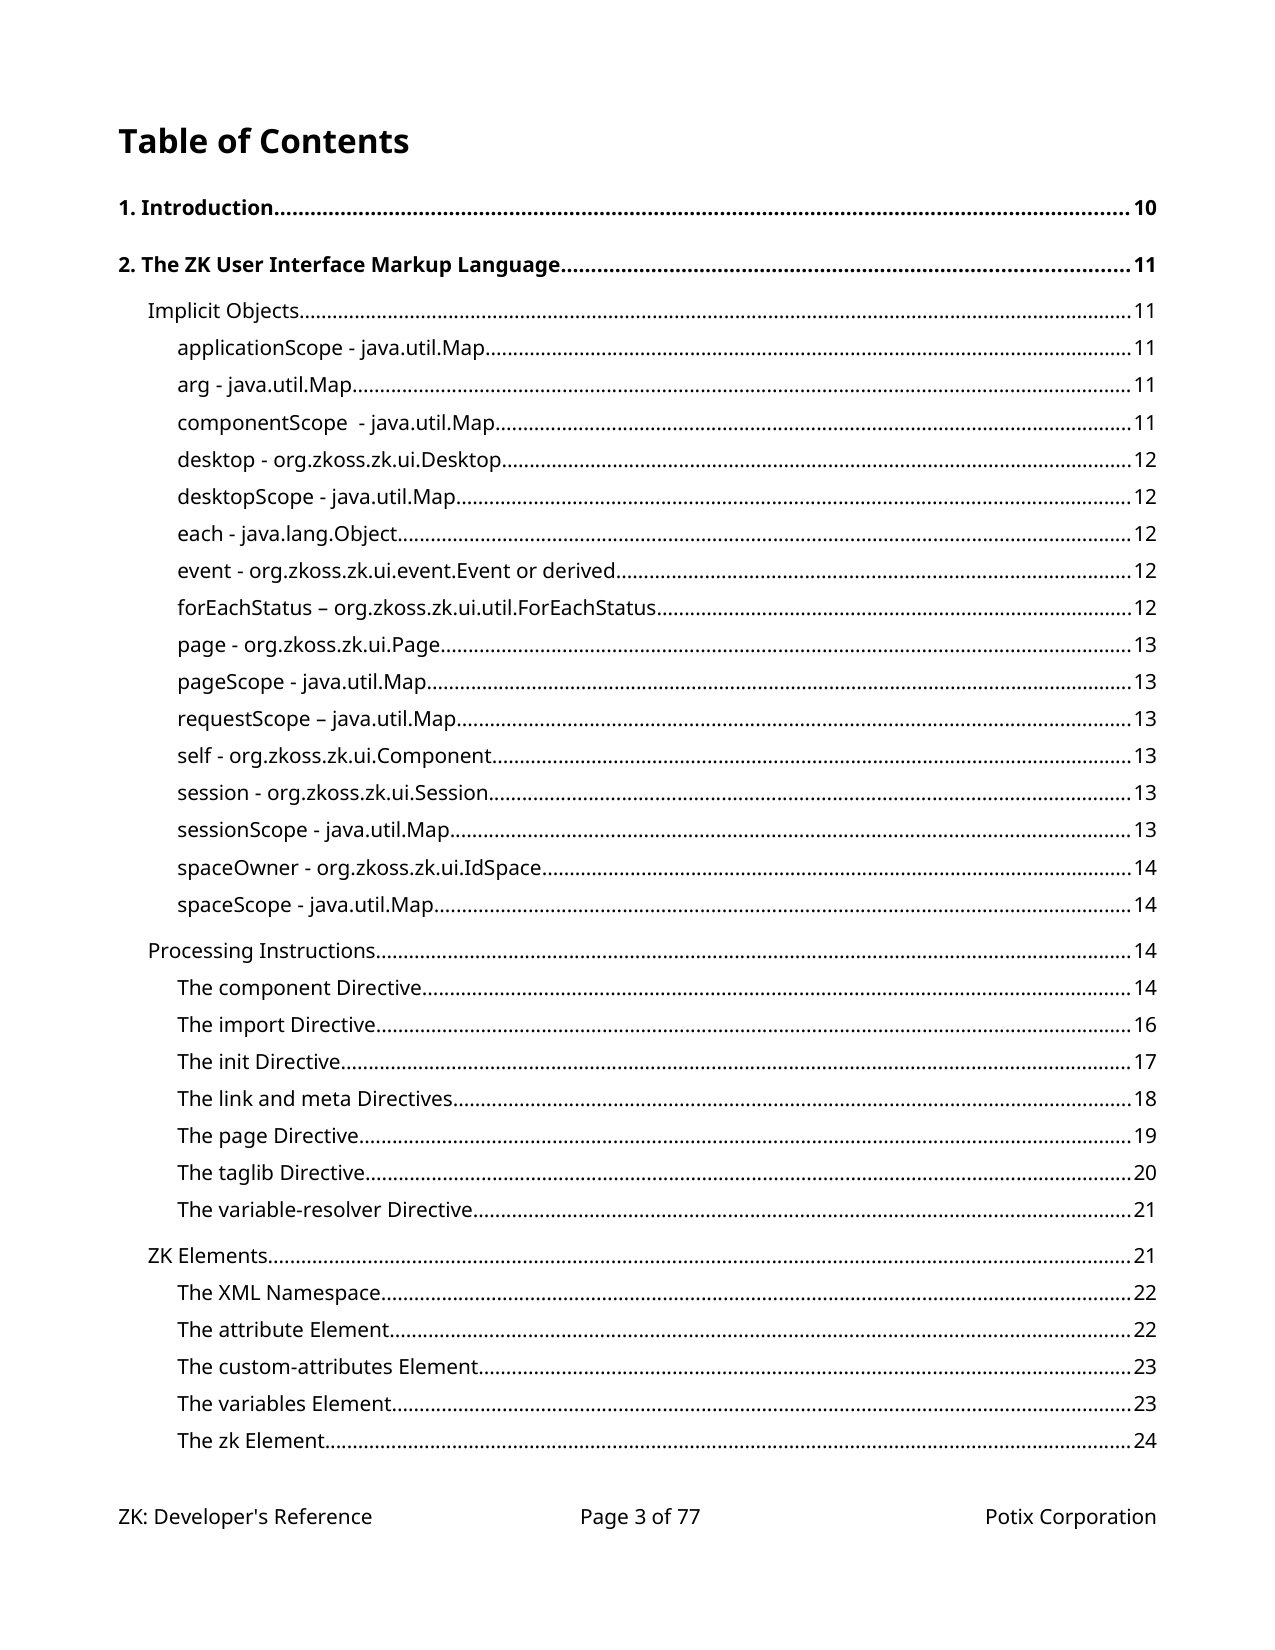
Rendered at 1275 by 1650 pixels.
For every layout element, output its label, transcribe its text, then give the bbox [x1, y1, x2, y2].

text Processing Instructions 14 [148, 936, 1157, 964]
text self - org.zkoss.zk.ui.Component 13 [177, 741, 1157, 770]
text sessionScope - java.util.Map 13 [177, 816, 1157, 844]
text requestScope – java.util.Map 13 [177, 704, 1157, 733]
text each - java.lang.Object 12 [177, 519, 1157, 547]
text Implicit Objects 11 [148, 296, 1157, 325]
text The component Directive 14 [177, 973, 1157, 1001]
text 1. Introduction 10 [118, 193, 1157, 221]
text spaceScope - java.util.Map 14 [177, 890, 1157, 918]
text event - org.zkoss.zk.ui.event.Event or derived 12 [177, 556, 1157, 584]
text pageScope - java.util.Map 13 [177, 667, 1157, 696]
text The zk Element 24 [177, 1427, 1157, 1455]
text page - org.zkoss.zk.ui.Page 13 [177, 630, 1157, 658]
text 2. The ZK User Interface Markup Language 11 [118, 251, 1157, 279]
text arg - java.util.Map 11 [177, 371, 1157, 399]
text The attribute Element 22 [177, 1315, 1157, 1344]
text forEachStatus – org.zkoss.zk.ui.util.ForEachStatus 12 [177, 593, 1157, 621]
text spaceOwner - org.zkoss.zk.ui.IdSpace 14 [177, 853, 1157, 881]
text desktop - org.zkoss.zk.ui.Desktop 12 [177, 445, 1157, 473]
text The taglib Directive 20 [177, 1158, 1157, 1186]
text The page Directive 19 [177, 1121, 1157, 1149]
subtitle Table of Contents [118, 118, 1157, 163]
text The variable-resolver Directive 21 [177, 1195, 1157, 1223]
text The link and meta Directives 18 [177, 1084, 1157, 1112]
text The variables Element 23 [177, 1389, 1157, 1418]
text The import Directive 16 [177, 1010, 1157, 1038]
text applicationScope - java.util.Map 11 [177, 333, 1157, 362]
text The custom-attributes Element 23 [177, 1352, 1157, 1381]
text ZK Elements 21 [148, 1241, 1157, 1269]
text The init Directive 17 [177, 1047, 1157, 1075]
text componentScope - java.util.Map 11 [177, 408, 1157, 436]
text The XML Namespace 22 [177, 1278, 1157, 1307]
text session - org.zkoss.zk.ui.Session 13 [177, 778, 1157, 807]
text desktopScope - java.util.Map 12 [177, 482, 1157, 510]
